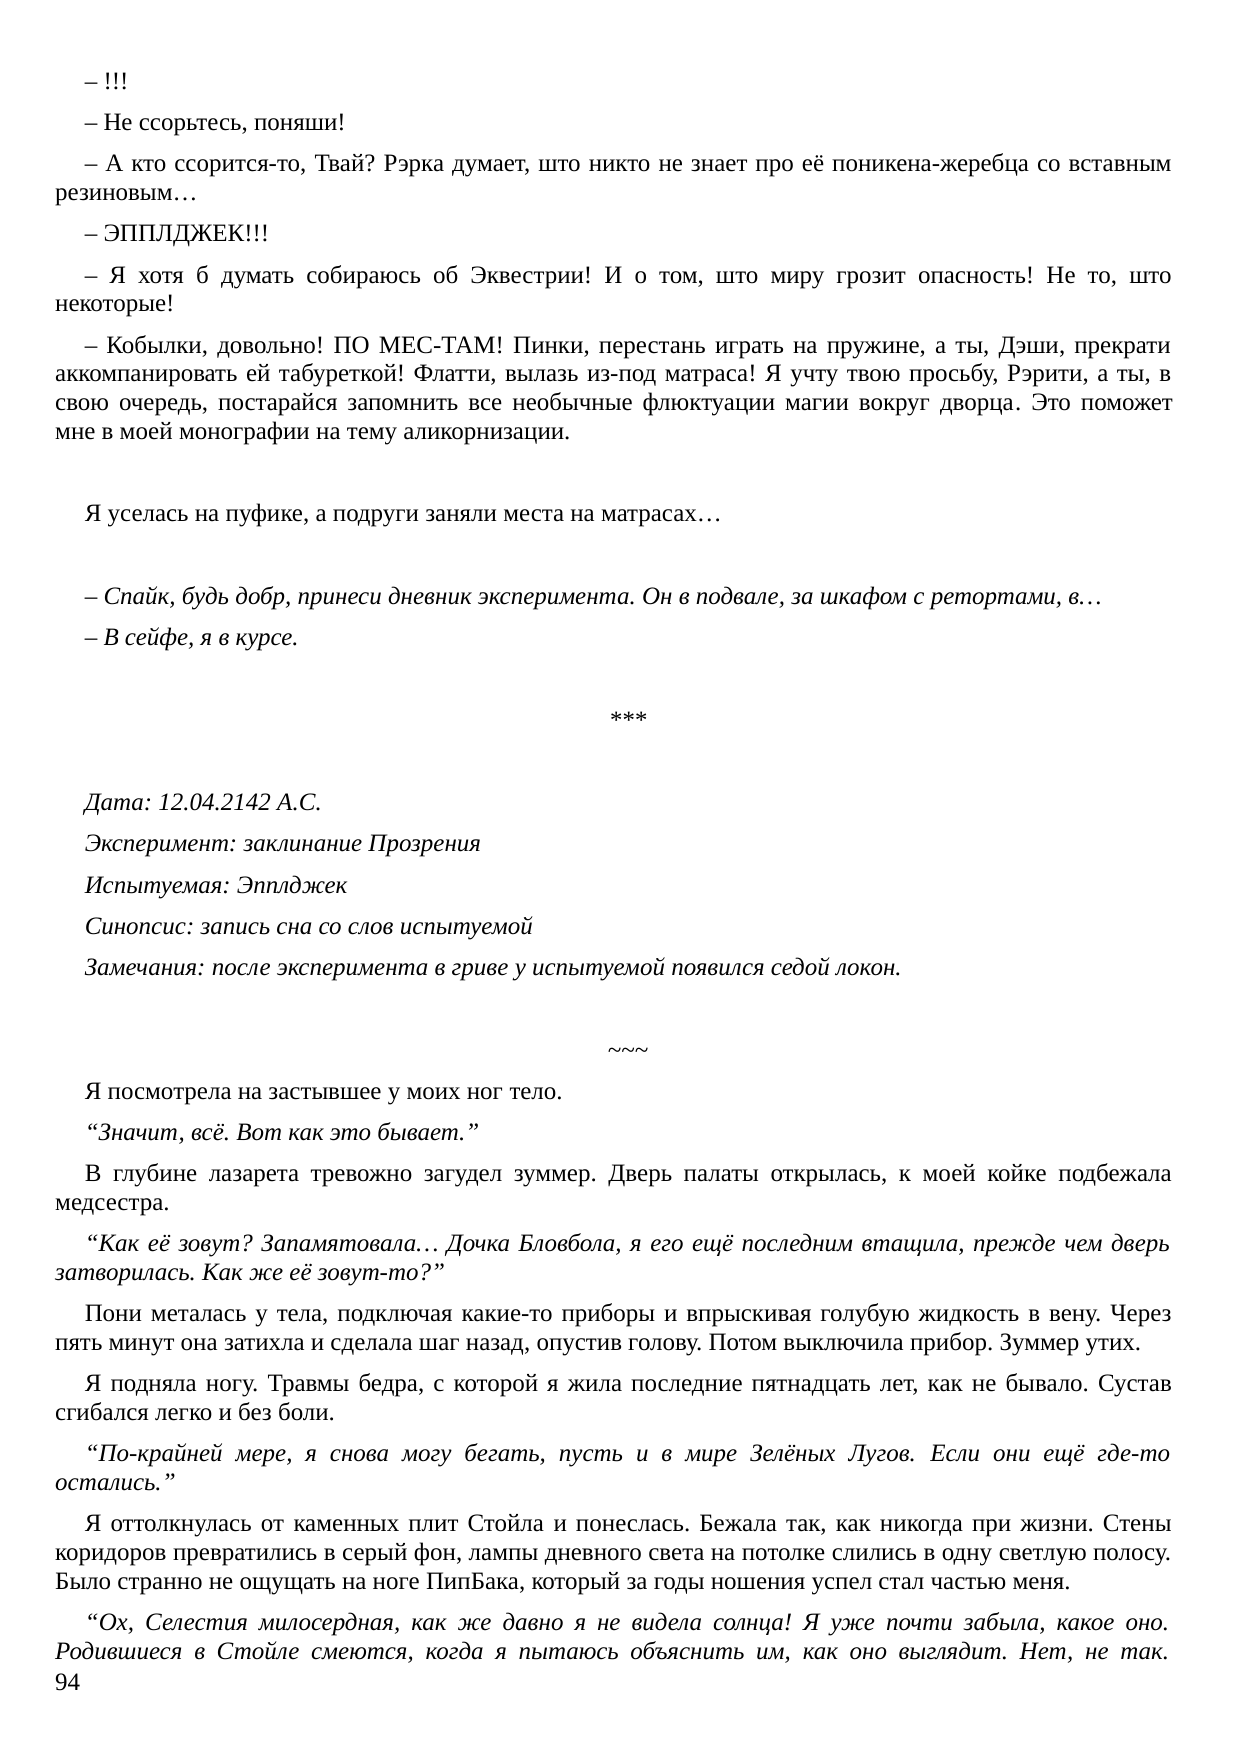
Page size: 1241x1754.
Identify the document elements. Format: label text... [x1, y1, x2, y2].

text “Ох, Селестия милосердная, как же давно я не видела солнца! Я уже почти забыла, какое оно. Родившиеся в Стойле смеются, когда я пытаюсь объяснить им, как оно выглядит. Нет, не так. [55, 1607, 1173, 1665]
text “По-крайней мере, я снова могу бегать, пусть и в мире Зелёных Лугов. Если они ещё где-то остались.” [55, 1438, 1173, 1496]
text Синопсис: запись сна со слов испытуемой [55, 911, 1173, 940]
text Я уселась на пуфике, а подруги заняли места на матрасах… [55, 498, 1173, 527]
text “Значит, всё. Вот как это бывает.” [55, 1117, 1173, 1146]
text – В сейфе, я в курсе. [55, 622, 1173, 651]
text Пони металась у тела, подключая какие-то приборы и впрыскивая голубую жидкость в вену. Через пять минут она затихла и сделала шаг назад, опустив голову. Потом выключила прибор. Зуммер утих. [55, 1298, 1173, 1356]
text – Спайк, будь добр, принеси дневник эксперимента. Он в подвале, за шкафом с ретортами, в… [55, 581, 1173, 610]
text Я оттолкнулась от каменных плит Стойла и понеслась. Бежала так, как никогда при жизни. Стены коридоров превратились в серый фон, лампы дневного света на потолке слились в одну светлую полосу. Было странно не ощущать на ноге ПипБака, который за годы ношения успел стал частью меня. [55, 1508, 1173, 1595]
text – А кто ссорится-то, Твай? Рэрка думает, што никто не знает про её поникена-жеребца со вставным резиновым… [55, 148, 1173, 206]
text Дата: 12.04.2142 А.C. [55, 787, 1173, 816]
text В глубине лазарета тревожно загудел зуммер. Дверь палаты открылась, к моей койке подбежала медсестра. [55, 1158, 1173, 1216]
text – ЭППЛДЖЕК!!! [55, 218, 1173, 247]
text Я подняла ногу. Травмы бедра, с которой я жила последние пятнадцать лет, как не бывало. Сустав сгибался легко и без боли. [55, 1368, 1173, 1426]
text *** [55, 705, 1173, 733]
text “Как её зовут? Запамятовала… Дочка Бловбола, я его ещё последним втащила, прежде чем дверь затворилась. Как же её зовут-то?” [55, 1228, 1173, 1286]
text – Не ссорьтесь, поняши! [55, 107, 1173, 136]
text ~~~ [55, 1035, 1173, 1063]
text – Я хотя б думать собираюсь об Эквестрии! И о том, што миру грозит опасность! Не то, што некоторые! [55, 260, 1173, 317]
text – Кобылки, довольно! ПО МЕС-ТАМ! Пинки, перестань играть на пружине, а ты, Дэши, прекрати аккомпанировать ей табуреткой! Флатти, вылазь из-под матраса! Я учту твою просьбу, Рэрити, а ты, в свою очередь, постарайся запомнить все необычные флюктуации магии вокруг дворца. Это поможет мне в моей монографии на тему аликорнизации. [55, 330, 1173, 445]
text Испытуемая: Эпплджек [55, 870, 1173, 898]
text Эксперимент: заклинание Прозрения [55, 828, 1173, 857]
text Я посмотрела на застывшее у моих ног тело. [55, 1076, 1173, 1105]
text Замечания: после эксперимента в гриве у испытуемой появился седой локон. [55, 952, 1173, 981]
text – !!! [55, 66, 1173, 95]
